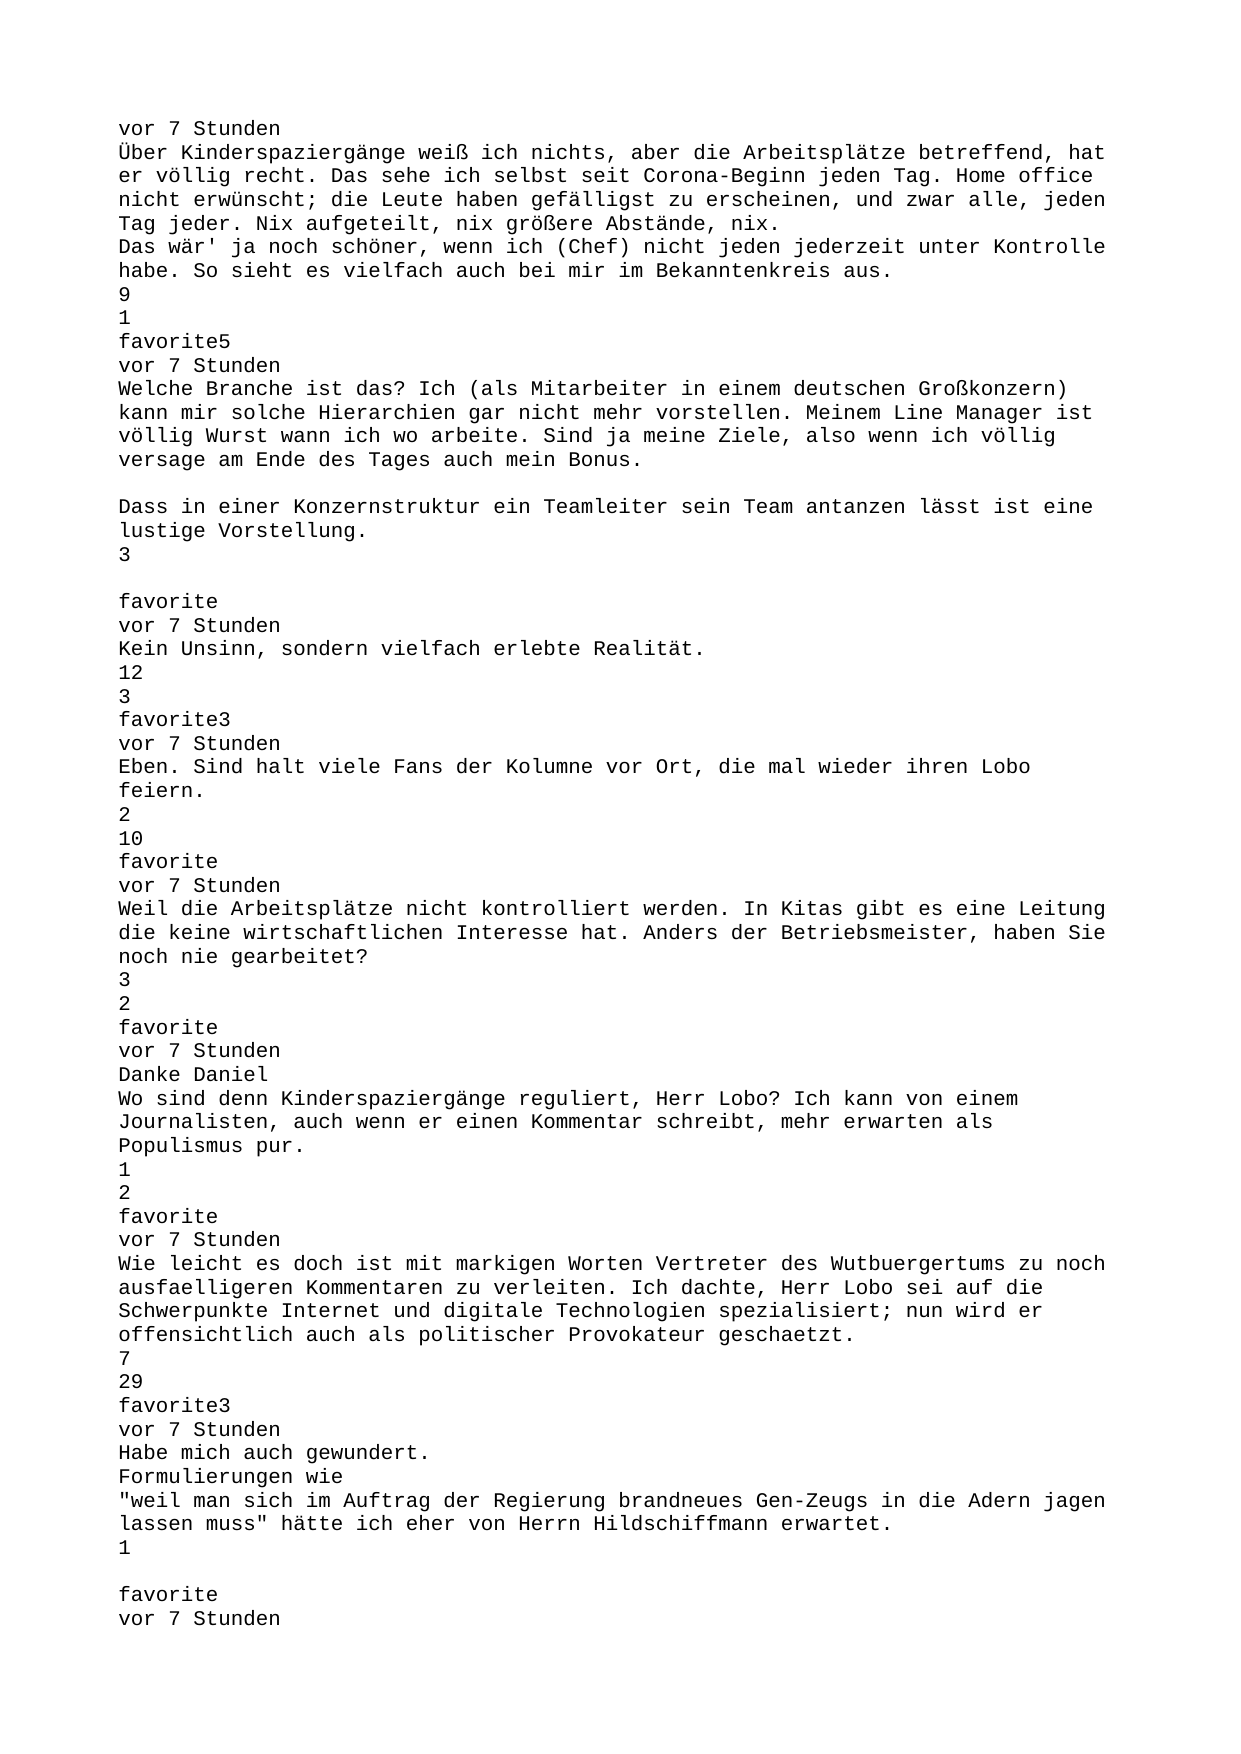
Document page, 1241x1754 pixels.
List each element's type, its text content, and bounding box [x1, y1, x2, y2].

text "weil man sich im Auftrag der Regierung brandneues Gen-Zeugs in die Adern jagen lassen muss" hätte ich eher von Herrn Hildschiffmann erwartet. [118, 1489, 1122, 1537]
text favorite3 [118, 1395, 1122, 1419]
text vor 7 Stunden [118, 118, 1122, 142]
text vor 7 Stunden [118, 1608, 1122, 1631]
text 3 [118, 686, 1122, 709]
text favorite3 [118, 709, 1122, 733]
text favorite [118, 1206, 1122, 1229]
text vor 7 Stunden [118, 615, 1122, 638]
text 3 [118, 544, 1122, 567]
text favorite [118, 851, 1122, 875]
text vor 7 Stunden [118, 1040, 1122, 1064]
text Wo sind denn Kinderspaziergänge reguliert, Herr Lobo? Ich kann von einem Journalisten, auch wenn er einen Kommentar schreibt, mehr erwarten als Populismus pur. [118, 1088, 1122, 1158]
text Weil die Arbeitsplätze nicht kontrolliert werden. In Kitas gibt es eine Leitung die keine wirtschaftlichen Interesse hat. Anders der Betriebsmeister, haben Sie noch nie gearbeitet? [118, 898, 1122, 969]
text 2 [118, 804, 1122, 827]
text Habe mich auch gewundert. [118, 1442, 1122, 1466]
text vor 7 Stunden [118, 875, 1122, 898]
text vor 7 Stunden [118, 1229, 1122, 1253]
text 10 [118, 827, 1122, 851]
text Wie leicht es doch ist mit markigen Worten Vertreter des Wutbuergertums zu noch ausfaelligeren Kommentaren zu verleiten. Ich dachte, Herr Lobo sei auf die Schwerpunkte Internet und digitale Technologien spezialisiert; nun wird er offensichtlich auch als politischer Provokateur geschaetzt. [118, 1253, 1122, 1348]
text Das wär' ja noch schöner, wenn ich (Chef) nicht jeden jederzeit unter Kontrolle habe. So sieht es vielfach auch bei mir im Bekanntenkreis aus. [118, 236, 1122, 284]
text 7 [118, 1348, 1122, 1371]
text Dass in einer Konzernstruktur ein Teamleiter sein Team antanzen lässt ist eine lustige Vorstellung. [118, 496, 1122, 544]
text favorite [118, 1017, 1122, 1040]
text Eben. Sind halt viele Fans der Kolumne vor Ort, die mal wieder ihren Lobo feiern. [118, 757, 1122, 804]
text vor 7 Stunden [118, 733, 1122, 757]
text 2 [118, 993, 1122, 1017]
text 2 [118, 1182, 1122, 1206]
text Über Kinderspaziergänge weiß ich nichts, aber die Arbeitsplätze betreffend, hat er völlig recht. Das sehe ich selbst seit Corona-Beginn jeden Tag. Home office nicht erwünscht; die Leute haben gefälligst zu erscheinen, und zwar alle, jeden Tag jeder. Nix aufgeteilt, nix größere Abstände, nix. [118, 142, 1122, 236]
text favorite [118, 1584, 1122, 1608]
text Welche Branche ist das? Ich (als Mitarbeiter in einem deutschen Großkonzern) kann mir solche Hierarchien gar nicht mehr vorstellen. Meinem Line Manager ist völlig Wurst wann ich wo arbeite. Sind ja meine Ziele, also wenn ich völlig versage am Ende des Tages auch mein Bonus. [118, 378, 1122, 473]
text Formulierungen wie [118, 1466, 1122, 1489]
text 12 [118, 662, 1122, 686]
text Kein Unsinn, sondern vielfach erlebte Realität. [118, 638, 1122, 662]
text 1 [118, 307, 1122, 331]
text favorite [118, 591, 1122, 615]
text 1 [118, 1158, 1122, 1182]
text 1 [118, 1537, 1122, 1561]
text 9 [118, 284, 1122, 307]
text vor 7 Stunden [118, 1419, 1122, 1442]
text Danke Daniel [118, 1064, 1122, 1088]
text vor 7 Stunden [118, 354, 1122, 378]
text 3 [118, 969, 1122, 993]
text 29 [118, 1371, 1122, 1395]
text favorite5 [118, 331, 1122, 354]
